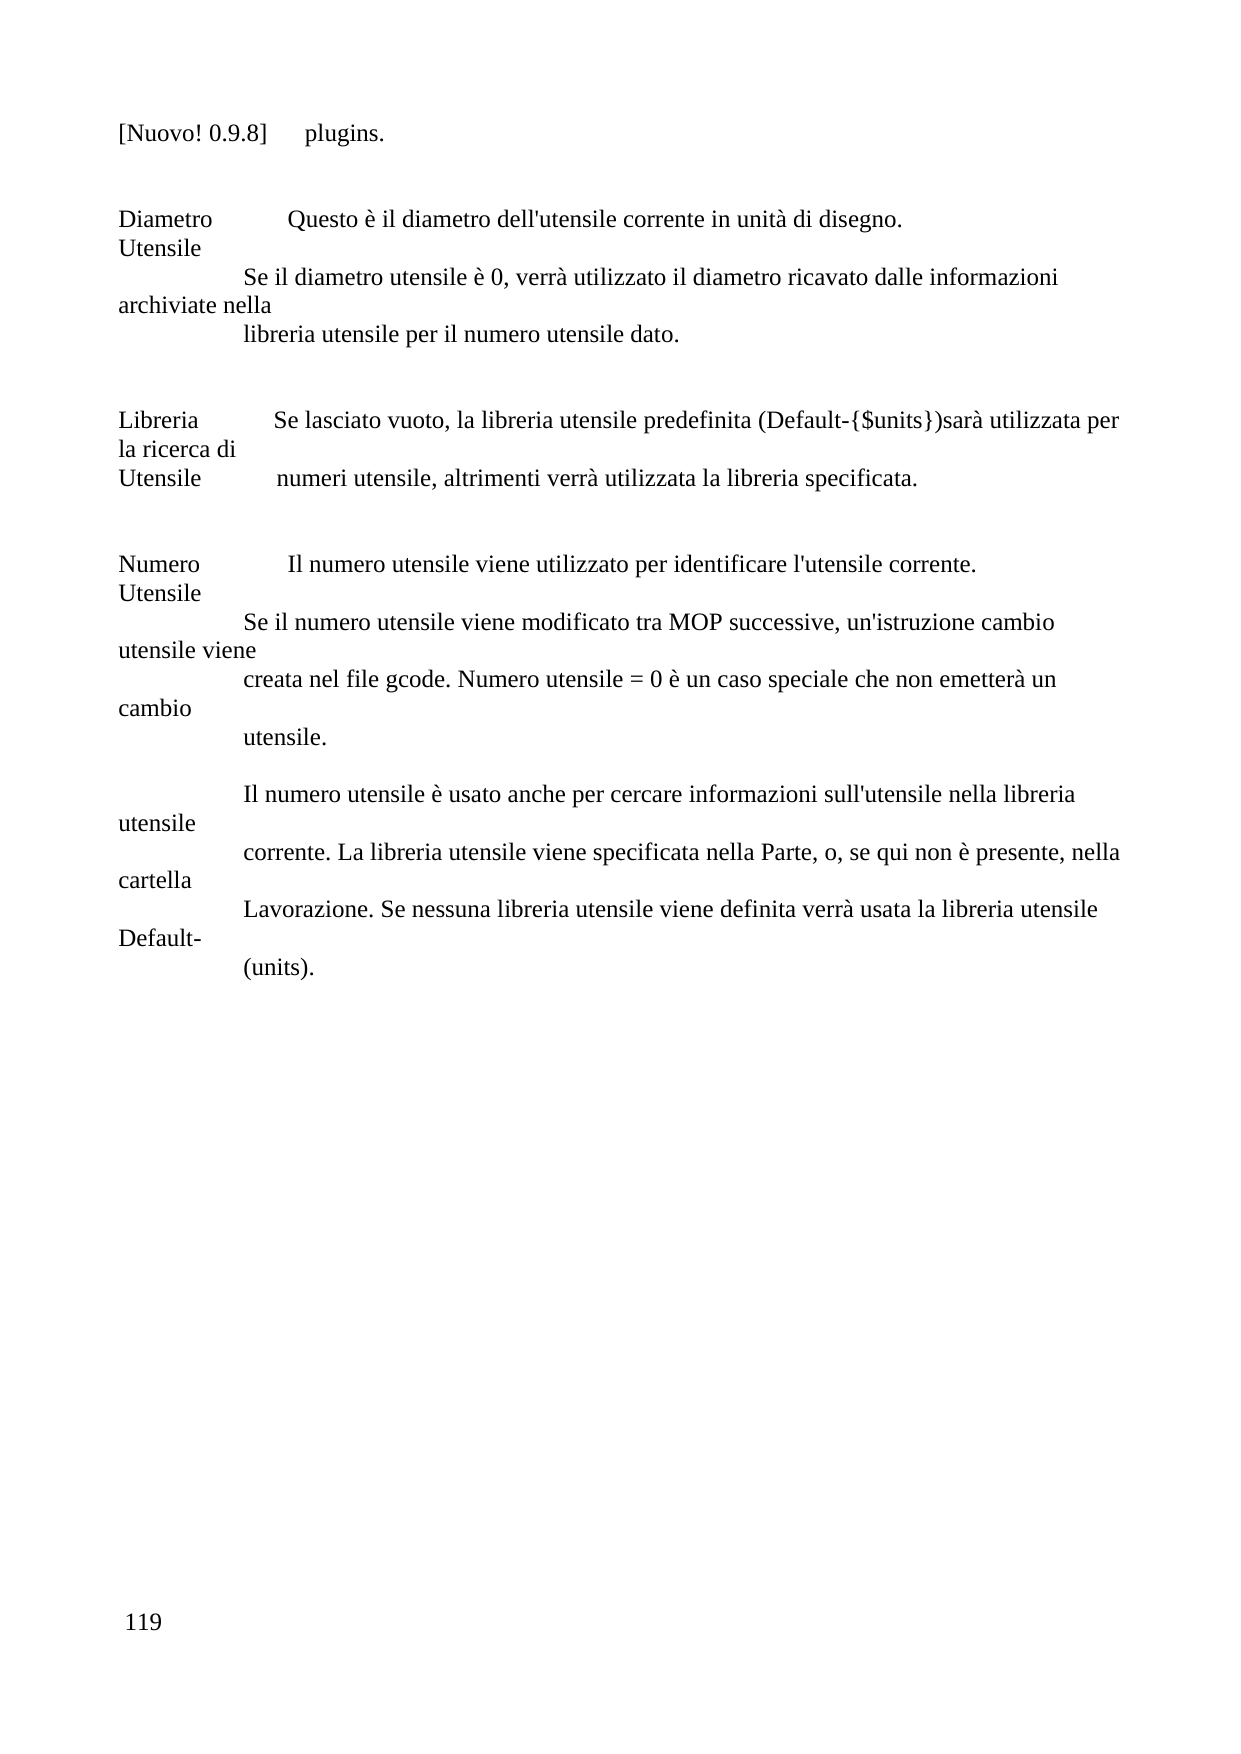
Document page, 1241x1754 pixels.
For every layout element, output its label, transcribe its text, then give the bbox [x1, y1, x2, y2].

text Utensile [118, 233, 1122, 262]
text Libreria Se lasciato vuoto, la libreria utensile predefinita (Default-{$units})sarà utilizzata per la ricerca di [118, 406, 1122, 463]
text libreria utensile per il numero utensile dato. [118, 319, 1122, 348]
text Diametro Questo è il diametro dell'utensile corrente in unità di disegno. [118, 204, 1122, 233]
text utensile. [118, 722, 1122, 751]
text Se il diametro utensile è 0, verrà utilizzato il diametro ricavato dalle informazioni archiviate nella [118, 262, 1122, 319]
text [Nuovo! 0.9.8] plugins. [118, 118, 1122, 147]
text Lavorazione. Se nessuna libreria utensile viene definita verrà usata la libreria utensile Default- [118, 894, 1122, 952]
text Il numero utensile è usato anche per cercare informazioni sull'utensile nella libreria utensile [118, 779, 1122, 837]
text corrente. La libreria utensile viene specificata nella Parte, o, se qui non è presente, nella cartella [118, 837, 1122, 894]
text Numero Il numero utensile viene utilizzato per identificare l'utensile corrente. [118, 549, 1122, 578]
text (units). [118, 952, 1122, 981]
text creata nel file gcode. Numero utensile = 0 è un caso speciale che non emetterà un cambio [118, 664, 1122, 722]
text Se il numero utensile viene modificato tra MOP successive, un'istruzione cambio utensile viene [118, 607, 1122, 664]
text Utensile [118, 578, 1122, 607]
text Utensile numeri utensile, altrimenti verrà utilizzata la libreria specificata. [118, 463, 1122, 492]
